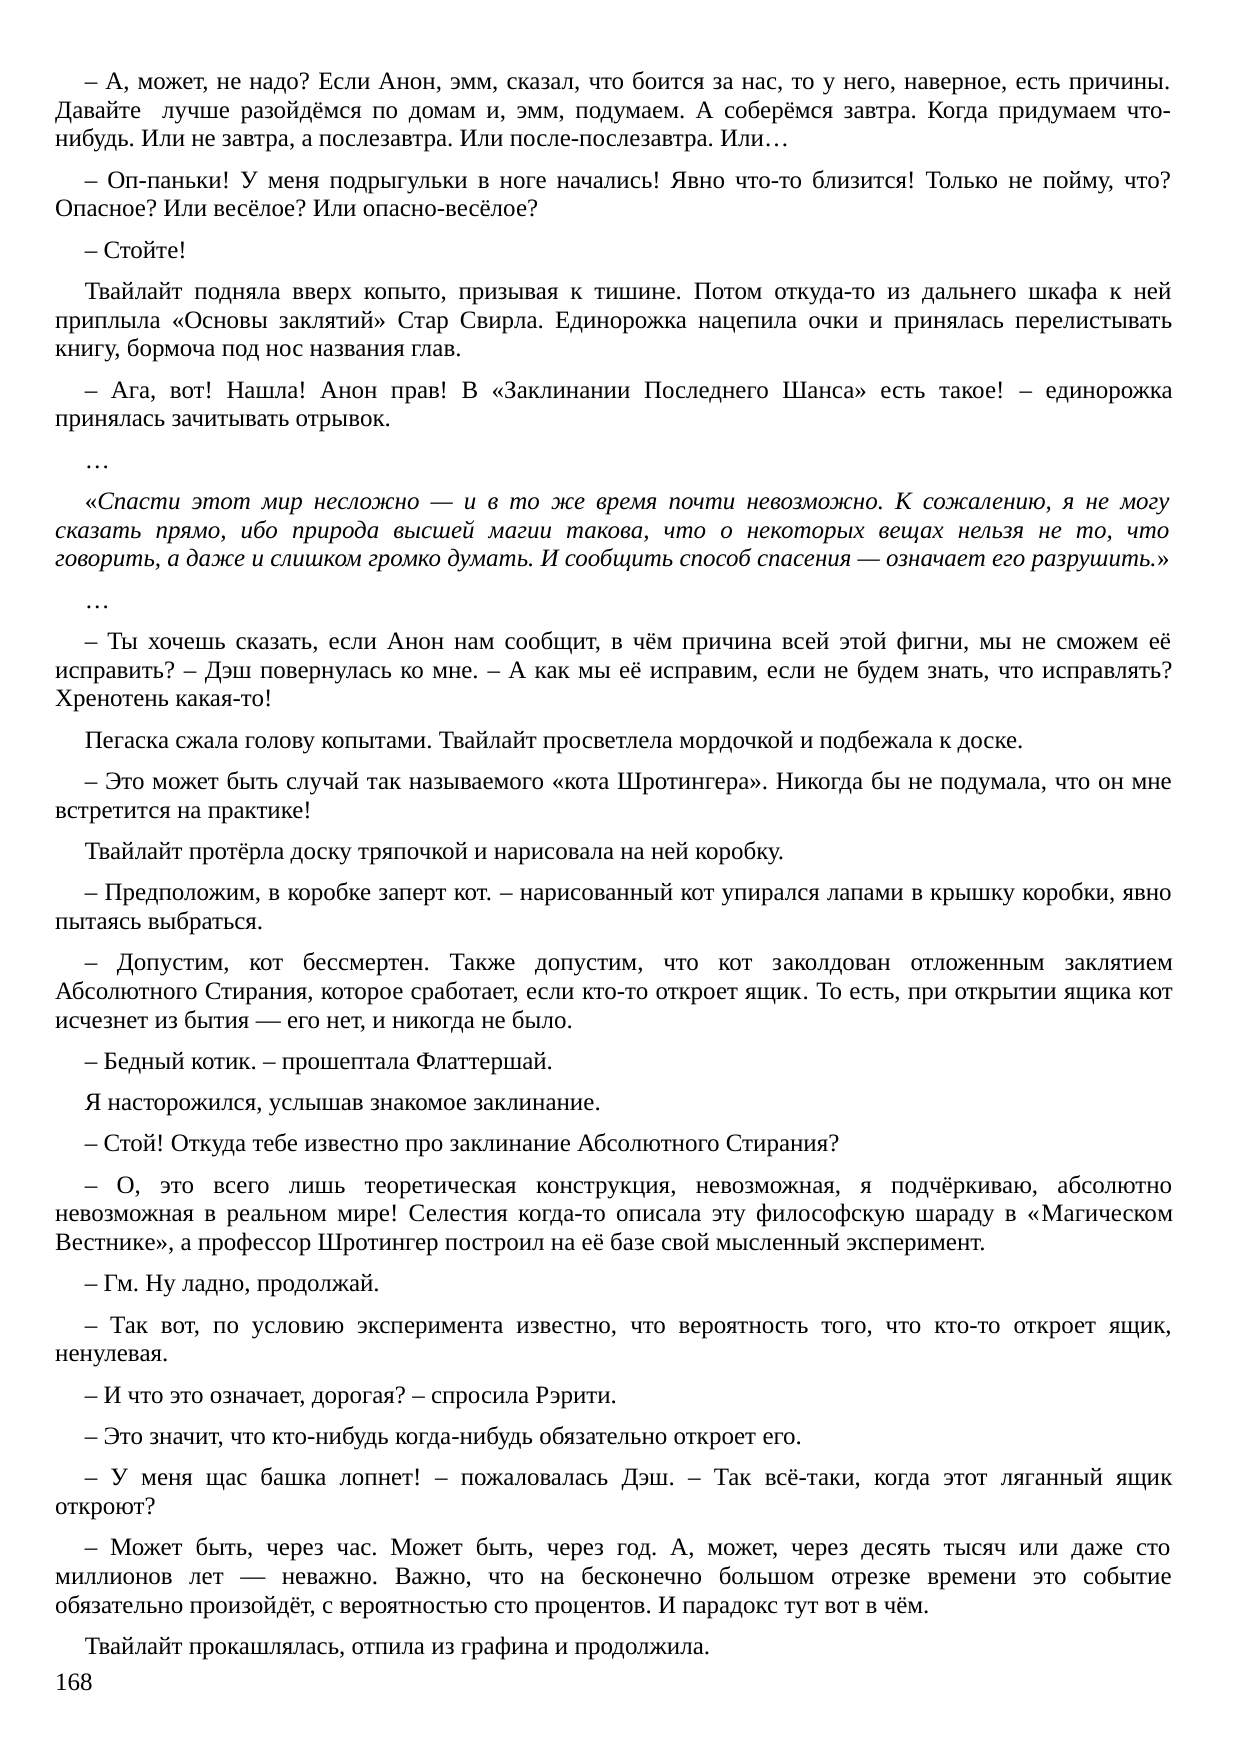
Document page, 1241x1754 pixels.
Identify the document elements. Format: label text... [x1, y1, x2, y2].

text – А, может, не надо? Если Анон, эмм, сказал, что боится за нас, то у него, наверное, есть причины. Давайте лучше разойдёмся по домам и, эмм, подумаем. А соберёмся завтра. Когда придумаем что-нибудь. Или не завтра, а послезавтра. Или после-послезавтра. Или… [55, 66, 1173, 152]
text – Допустим, кот бессмертен. Также допустим, что кот заколдован отложенным заклятием Абсолютного Стирания, которое сработает, если кто-то откроет ящик. То есть, при открытии ящика кот исчезнет из бытия — его нет, и никогда не было. [55, 947, 1173, 1033]
text – Может быть, через час. Может быть, через год. А, может, через десять тысяч или даже сто миллионов лет — неважно. Важно, что на бесконечно большом отрезке времени это событие обязательно произойдёт, с вероятностью сто процентов. И парадокс тут вот в чём. [55, 1532, 1173, 1618]
text – Ага, вот! Нашла! Анон прав! В «Заклинании Последнего Шанса» есть такое! – единорожка принялась зачитывать отрывок. [55, 375, 1173, 432]
text – Гм. Ну ладно, продолжай. [55, 1268, 1173, 1297]
text Пегаска сжала голову копытами. Твайлайт просветлела мордочкой и подбежала к доске. [55, 725, 1173, 753]
text – Стойте! [55, 235, 1173, 263]
text Я насторожился, услышав знакомое заклинание. [55, 1087, 1173, 1116]
text – Оп-паньки! У меня подрыгульки в ноге начались! Явно что-то близится! Только не пойму, что? Опасное? Или весёлое? Или опасно-весёлое? [55, 165, 1173, 222]
text – Так вот, по условию эксперимента известно, что вероятность того, что кто-то откроет ящик, ненулевая. [55, 1310, 1173, 1367]
text – О, это всего лишь теоретическая конструкция, невозможная, я подчёркиваю, абсолютно невозможная в реальном мире! Селестия когда-то описала эту философскую шараду в «Магическом Вестнике», а профессор Шротингер построил на её базе свой мысленный эксперимент. [55, 1170, 1173, 1256]
text «Спасти этот мир несложно — и в то же время почти невозможно. К сожалению, я не могу сказать прямо, ибо природа высшей магии такова, что о некоторых вещах нельзя не то, что говорить, а даже и слишком громко думать. И сообщить способ спасения — означает его разрушить.» [55, 486, 1173, 572]
text – Стой! Откуда тебе известно про заклинание Абсолютного Стирания? [55, 1128, 1173, 1157]
text – Ты хочешь сказать, если Анон нам сообщит, в чём причина всей этой фигни, мы не сможем её исправить? – Дэш повернулась ко мне. – А как мы её исправим, если не будем знать, что исправлять? Хренотень какая-то! [55, 626, 1173, 712]
text – Бедный котик. – прошептала Флаттершай. [55, 1046, 1173, 1075]
text … [55, 445, 1173, 473]
text – Это может быть случай так называемого «кота Шротингера». Никогда бы не подумала, что он мне встретится на практике! [55, 766, 1173, 823]
text – Предположим, в коробке заперт кот. – нарисованный кот упирался лапами в крышку коробки, явно пытаясь выбраться. [55, 877, 1173, 935]
text … [55, 585, 1173, 613]
text Твайлайт прокашлялась, отпила из графина и продолжила. [55, 1631, 1173, 1660]
text – Это значит, что кто-нибудь когда-нибудь обязательно откроет его. [55, 1421, 1173, 1450]
text Твайлайт протёрла доску тряпочкой и нарисовала на ней коробку. [55, 836, 1173, 865]
text – И что это означает, дорогая? – спросила Рэрити. [55, 1380, 1173, 1408]
text Твайлайт подняла вверх копыто, призывая к тишине. Потом откуда-то из дальнего шкафа к ней приплыла «Основы заклятий» Стар Свирла. Единорожка нацепила очки и принялась перелистывать книгу, бормоча под нос названия глав. [55, 276, 1173, 362]
text – У меня щас башка лопнет! – пожаловалась Дэш. – Так всё-таки, когда этот ляганный ящик откроют? [55, 1462, 1173, 1520]
